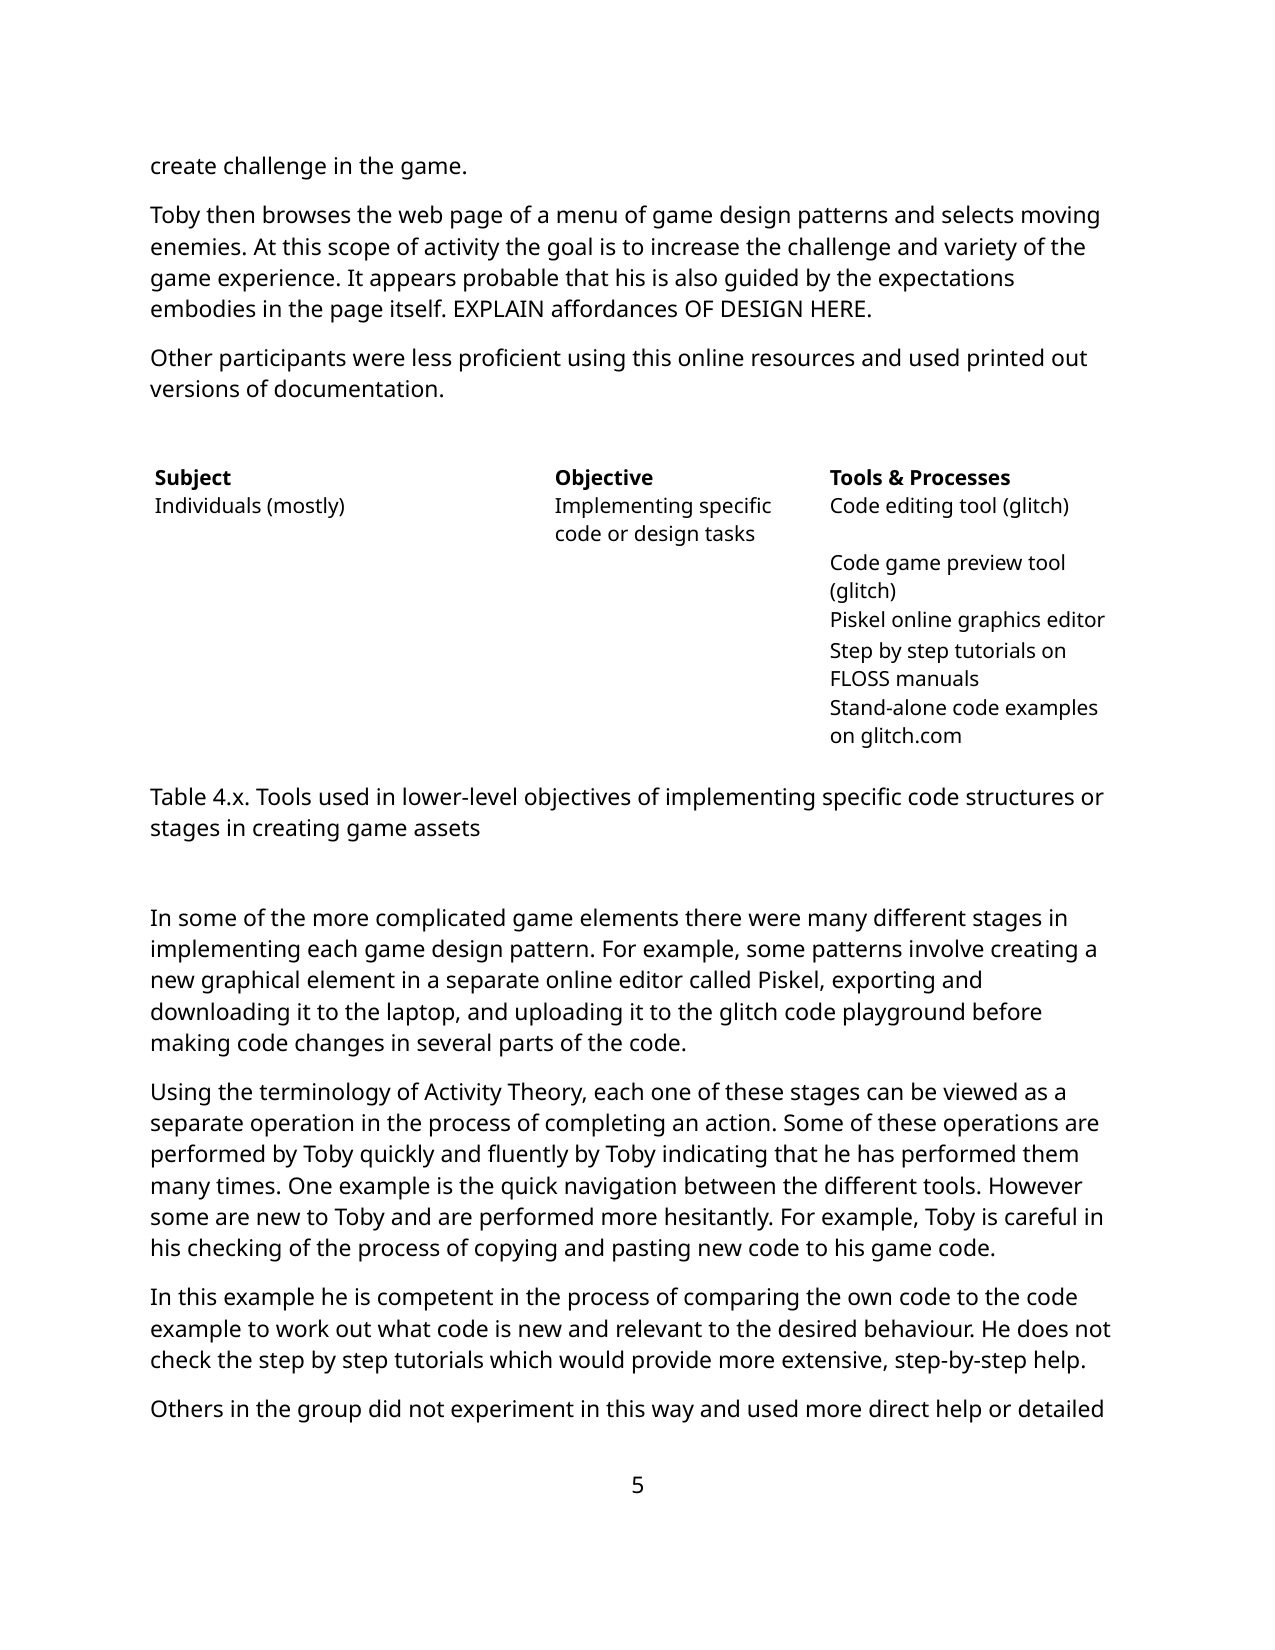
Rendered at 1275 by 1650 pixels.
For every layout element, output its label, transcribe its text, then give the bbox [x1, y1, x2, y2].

text Others in the group did not experiment in this way and used more direct help or detailed [150, 1393, 1125, 1424]
text Toby then browses the web page of a menu of game design patterns and selects moving enemies. At this scope of activity the goal is to increase the challenge and variety of the game experience. It appears probable that his is also guided by the expectations embodies in the page itself. EXPLAIN affordances OF DESIGN HERE. [150, 199, 1125, 324]
table_cell [550, 605, 825, 636]
table_cell Code editing tool (glitch) [825, 491, 1125, 548]
table_header Objective [550, 463, 825, 491]
table_cell [550, 636, 825, 693]
table_cell Code game preview tool (glitch) [825, 548, 1125, 605]
table_cell [150, 548, 550, 605]
table_cell [150, 693, 550, 750]
table_cell [550, 750, 825, 781]
table_cell Piskel online graphics editor [825, 605, 1125, 636]
table_cell [150, 605, 550, 636]
table_cell [550, 693, 825, 750]
table_cell [150, 750, 550, 781]
table_header Subject [150, 463, 550, 491]
text Using the terminology of Activity Theory, each one of these stages can be viewed as a separate operation in the process of completing an action. Some of these operations are performed by Toby quickly and fluently by Toby indicating that he has performed them many times. One example is the quick navigation between the different tools. However some are new to Toby and are performed more hesitantly. For example, Toby is careful in his checking of the process of copying and pasting new code to his game code. [150, 1076, 1125, 1263]
table_cell [150, 636, 550, 693]
table_cell Step by step tutorials on FLOSS manuals [825, 636, 1125, 693]
text create challenge in the game. [150, 150, 1125, 181]
table_cell Stand-alone code examples on glitch.com [825, 693, 1125, 750]
text In this example he is competent in the process of comparing the own code to the code example to work out what code is new and relevant to the desired behaviour. He does not check the step by step tutorials which would provide more extensive, step-by-step help. [150, 1281, 1125, 1375]
text Table 4.x. Tools used in lower-level objectives of implementing specific code structures or stages in creating game assets [150, 781, 1125, 844]
table_cell [550, 548, 825, 605]
table_cell Implementing specific code or design tasks [550, 491, 825, 548]
table_cell [825, 750, 1125, 781]
text In some of the more complicated game elements there were many different stages in implementing each game design pattern. For example, some patterns involve creating a new graphical element in a separate online editor called Piskel, exporting and downloading it to the laptop, and uploading it to the glitch code playground before making code changes in several parts of the code. [150, 902, 1125, 1058]
table_header Tools & Processes [825, 463, 1125, 491]
table_cell Individuals (mostly) [150, 491, 550, 548]
text Other participants were less proficient using this online resources and used printed out versions of documentation. [150, 342, 1125, 404]
